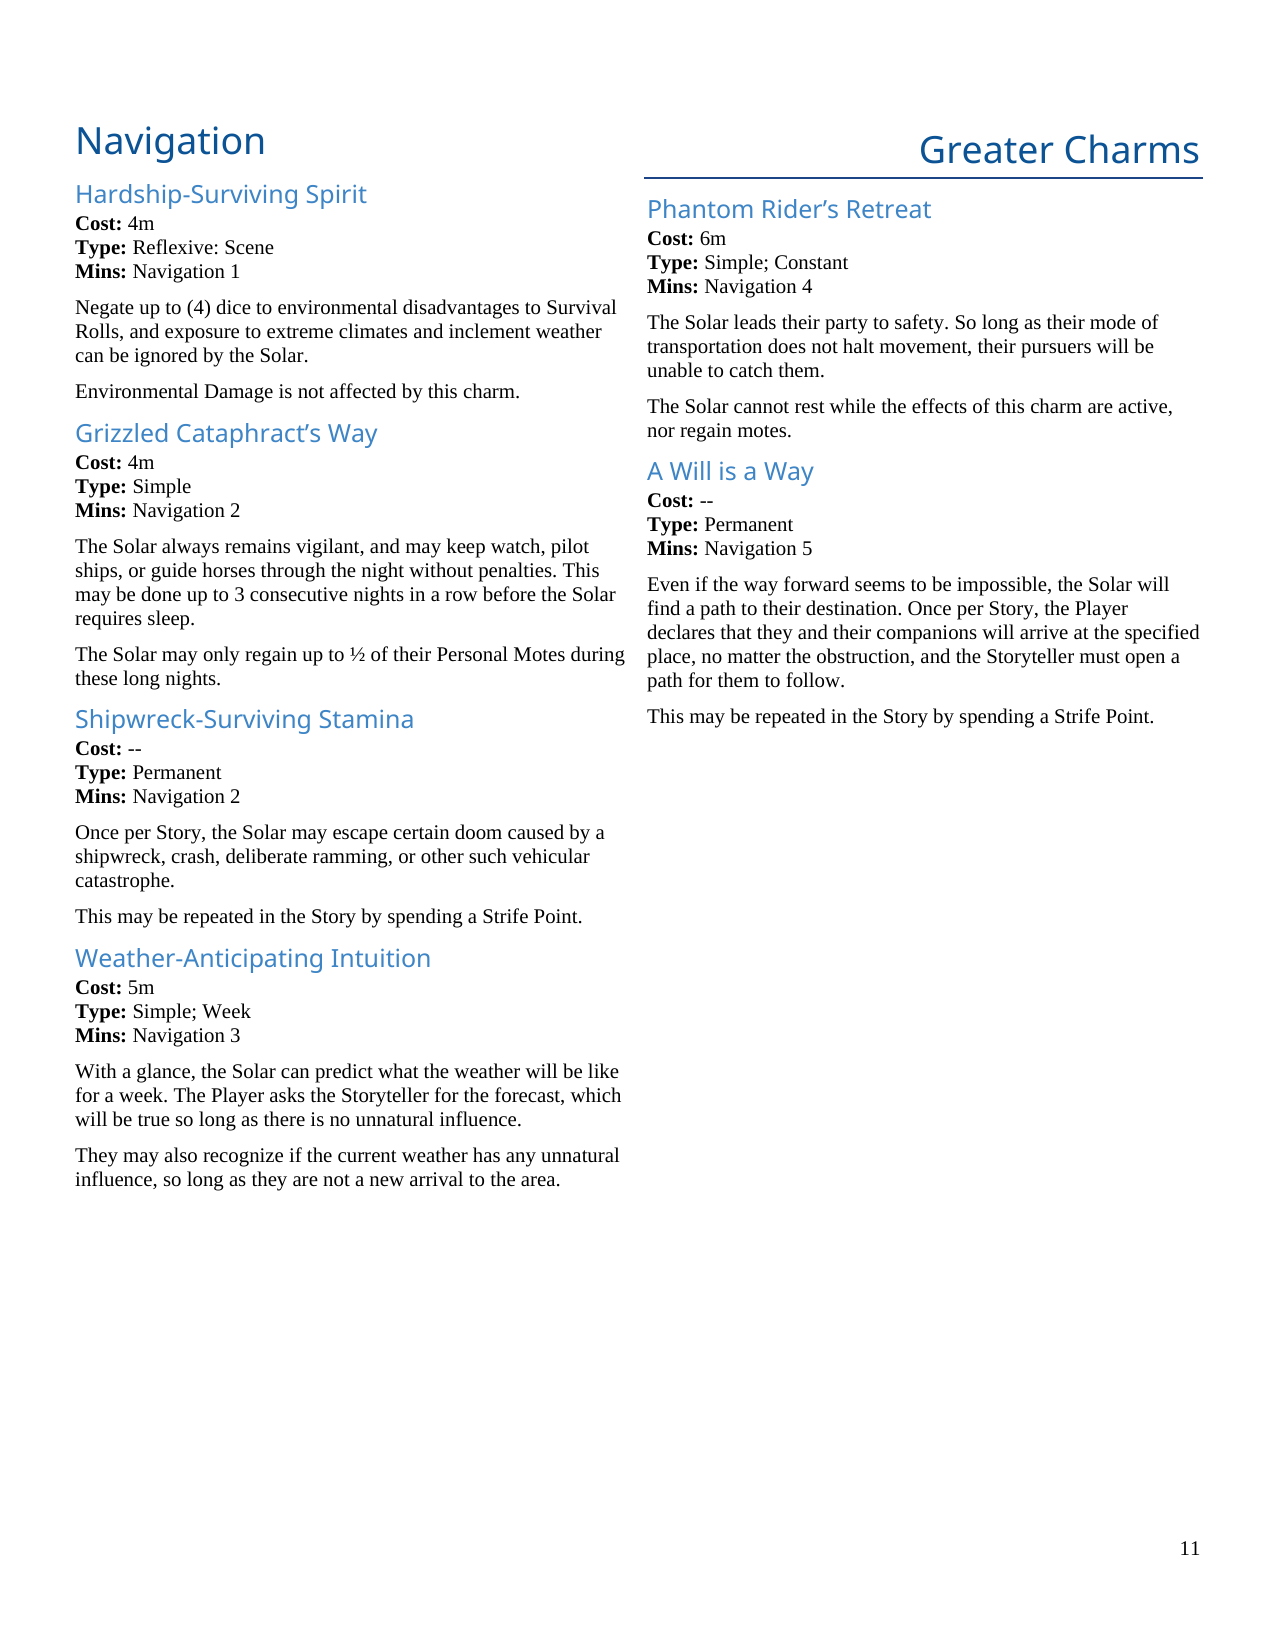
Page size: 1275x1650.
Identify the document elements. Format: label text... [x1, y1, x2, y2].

text The Solar always remains vigilant, and may keep watch, pilot ships, or guide horses through the night without penalties. This may be done up to 3 consecutive nights in a row before the Solar requires sleep. [75, 534, 628, 630]
text Cost: 4m Type: Simple Mins: Navigation 2 [75, 449, 628, 522]
subtitle Phantom Rider’s Retreat [647, 191, 1200, 226]
subtitle Greater Charms [644, 120, 1203, 177]
text Environmental Damage is not affected by this charm. [75, 379, 628, 403]
subtitle Weather-Anticipating Intuition [75, 941, 628, 974]
text The Solar may only regain up to ½ of their Personal Motes during these long nights. [75, 642, 628, 690]
subtitle Shipwreck-Surviving Stamina [75, 702, 628, 736]
text Once per Story, the Solar may escape certain doom caused by a shipwreck, crash, deliberate ramming, or other such vehicular catastrophe. [75, 820, 628, 892]
text Cost: 5m Type: Simple; Week Mins: Navigation 3 [75, 974, 628, 1047]
text This may be repeated in the Story by spending a Strife Point. [75, 904, 628, 928]
text Cost: 4m Type: Reflexive: Scene Mins: Navigation 1 [75, 211, 628, 283]
subtitle Grizzled Cataphract’s Way [75, 416, 628, 449]
subtitle Navigation [75, 114, 628, 165]
text Cost: -- Type: Permanent Mins: Navigation 5 [647, 488, 1200, 560]
text Negate up to (4) dice to environmental disadvantages to Survival Rolls, and exposure to extreme climates and inclement weather can be ignored by the Solar. [75, 295, 628, 367]
subtitle They may also recognize if the current weather has any unnatural influence, so long as they are not a new arrival to the area. [75, 1143, 628, 1191]
subtitle Hardship-Surviving Spirit [75, 177, 628, 211]
subtitle A Will is a Way [647, 454, 1200, 488]
text The Solar leads their party to safety. So long as their mode of transportation does not halt movement, their pursuers will be unable to catch them. [647, 310, 1200, 382]
text Cost: 6m Type: Simple; Constant Mins: Navigation 4 [647, 226, 1200, 298]
text This may be repeated in the Story by spending a Strife Point. [647, 704, 1200, 728]
text The Solar cannot rest while the effects of this charm are active, nor regain motes. [647, 394, 1200, 442]
subtitle With a glance, the Solar can predict what the weather will be like for a week. The Player asks the Storyteller for the forecast, which will be true so long as there is no unnatural influence. [75, 1059, 628, 1131]
text Even if the way forward seems to be impossible, the Solar will find a path to their destination. Once per Story, the Player declares that they and their companions will arrive at the specified place, no matter the obstruction, and the Storyteller must open a path for them to follow. [647, 572, 1200, 692]
text Cost: -- Type: Permanent Mins: Navigation 2 [75, 736, 628, 808]
